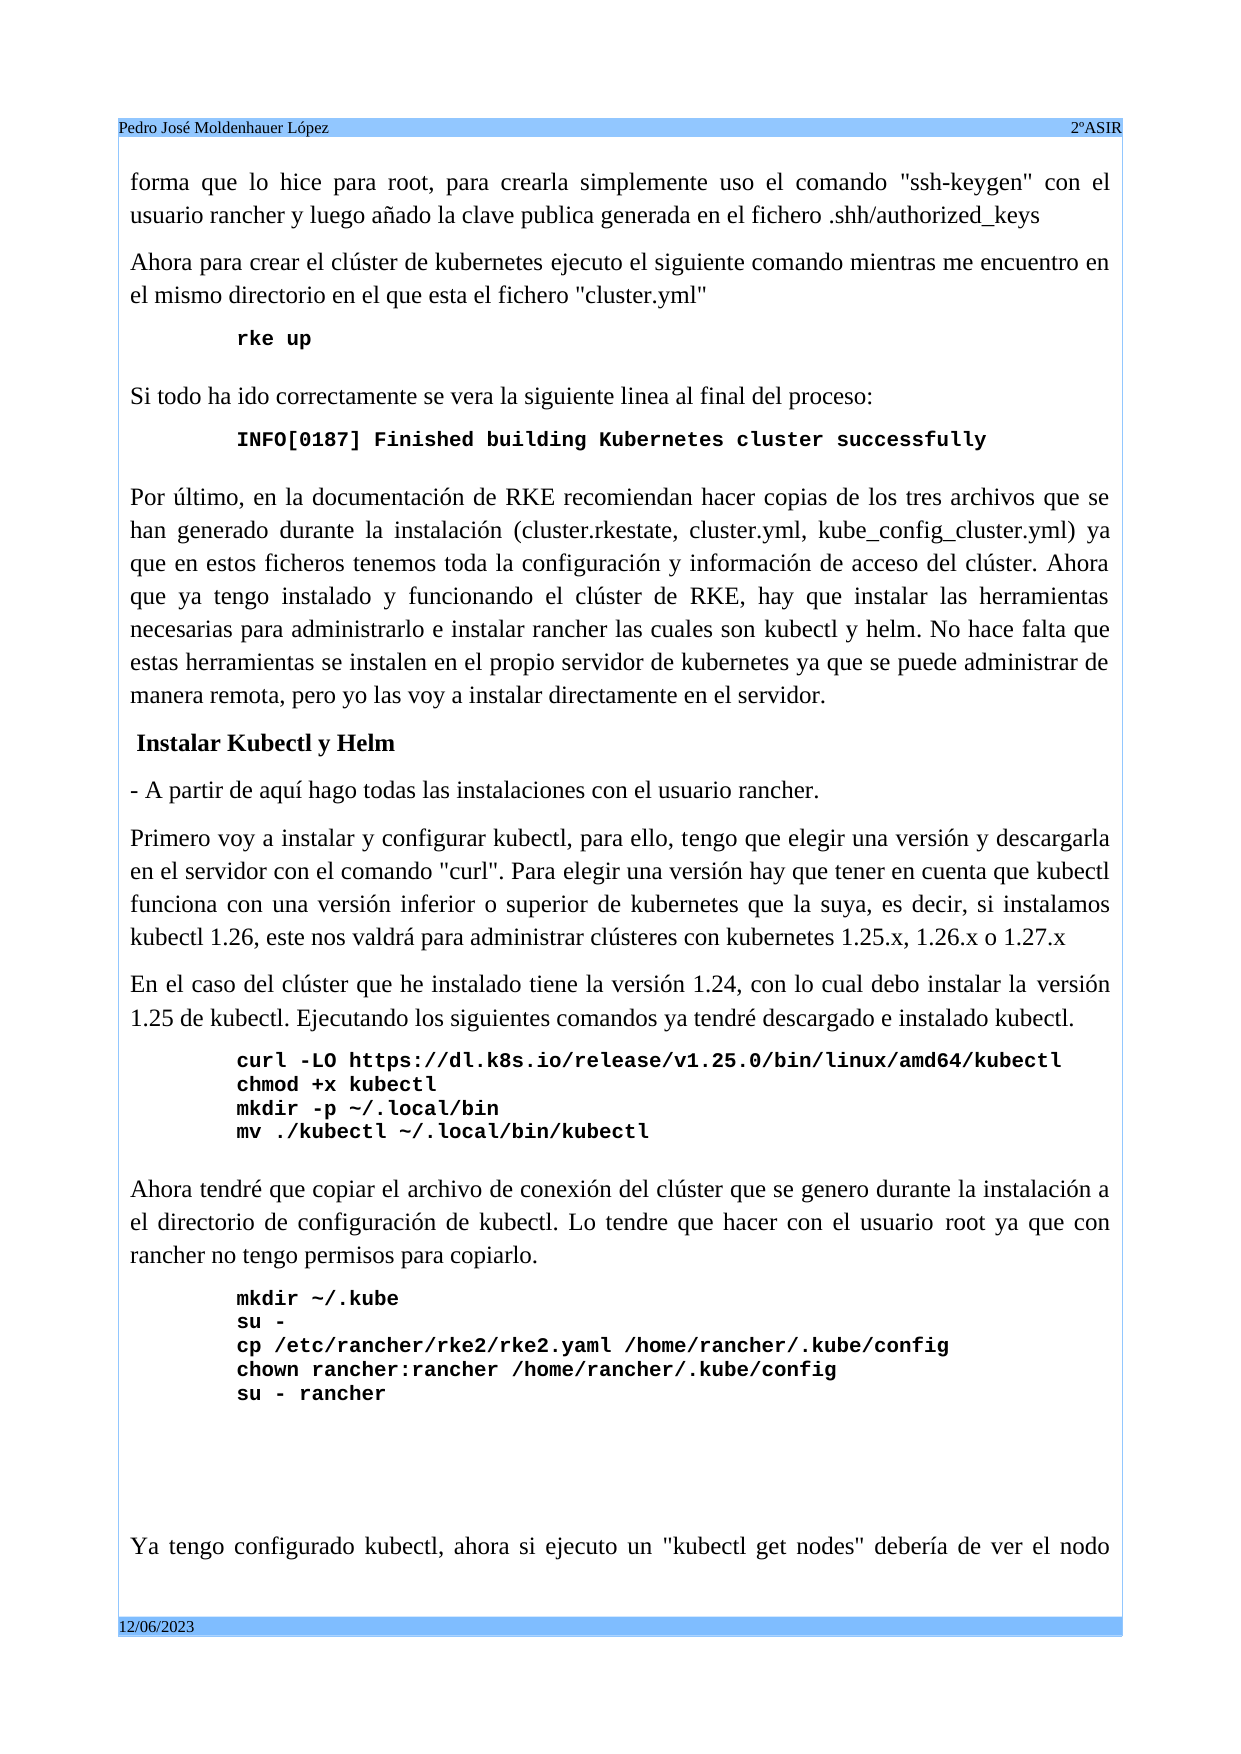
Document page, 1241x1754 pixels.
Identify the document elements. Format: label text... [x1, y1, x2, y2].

text mv ./kubectl ~/.local/bin/kubectl [119, 1121, 1122, 1145]
text Instalar Kubectl y Helm [130, 728, 1110, 756]
text Ya tengo configurado kubectl, ahora si ejecuto un "kubectl get nodes" debería de ver el nodo [130, 1531, 1110, 1559]
text forma que lo hice para root, para crearla simplemente uso el comando "ssh-keygen" con el usuario rancher y luego añado la clave publica generada en el fichero .shh/authorized_keys [130, 167, 1110, 229]
text mkdir ~/.kube [119, 1288, 1122, 1312]
text su - rancher [119, 1382, 1122, 1406]
text INFO[0187] Finished building Kubernetes cluster successfully [119, 429, 1122, 452]
text cp /etc/rancher/rke2/rke2.yaml /home/rancher/.kube/config [119, 1335, 1122, 1359]
text chown rancher:rancher /home/rancher/.kube/config [119, 1359, 1122, 1382]
text Primero voy a instalar y configurar kubectl, para ello, tengo que elegir una versión y descargarla en el servidor con el comando "curl". Para elegir una versión hay que tener en cuenta que kubectl funciona con una versión inferior o superior de kubernetes que la suya, es decir, si instalamos kubectl 1.26, este nos valdrá para administrar clústeres con kubernetes 1.25.x, 1.26.x o 1.27.x [130, 823, 1110, 951]
text curl -LO https://dl.k8s.io/release/v1.25.0/bin/linux/amd64/kubectl [119, 1050, 1122, 1074]
text mkdir -p ~/.local/bin [119, 1097, 1122, 1121]
text - A partir de aquí hago todas las instalaciones con el usuario rancher. [130, 775, 1110, 804]
text rke up [119, 328, 1122, 352]
text Por último, en la documentación de RKE recomiendan hacer copias de los tres archivos que se han generado durante la instalación (cluster.rkestate, cluster.yml, kube_config_cluster.yml) ya que en estos ficheros tenemos toda la configuración y información de acceso del clúster. Ahora que ya tengo instalado y funcionando el clúster de RKE, hay que instalar las herramientas necesarias para administrarlo e instalar rancher las cuales son kubectl y helm. No hace falta que estas herramientas se instalen en el propio servidor de kubernetes ya que se puede administrar de manera remota, pero yo las voy a instalar directamente en el servidor. [130, 482, 1110, 709]
text su - [119, 1312, 1122, 1335]
text chmod +x kubectl [119, 1074, 1122, 1097]
text Ahora tendré que copiar el archivo de conexión del clúster que se genero durante la instalación a el directorio de configuración de kubectl. Lo tendre que hacer con el usuario root ya que con rancher no tengo permisos para copiarlo. [130, 1174, 1110, 1269]
text Ahora para crear el clúster de kubernetes ejecuto el siguiente comando mientras me encuentro en el mismo directorio en el que esta el fichero "cluster.yml" [130, 247, 1110, 309]
text En el caso del clúster que he instalado tiene la versión 1.24, con lo cual debo instalar la versión 1.25 de kubectl. Ejecutando los siguientes comandos ya tendré descargado e instalado kubectl. [130, 969, 1110, 1031]
text Si todo ha ido correctamente se vera la siguiente linea al final del proceso: [130, 381, 1110, 410]
